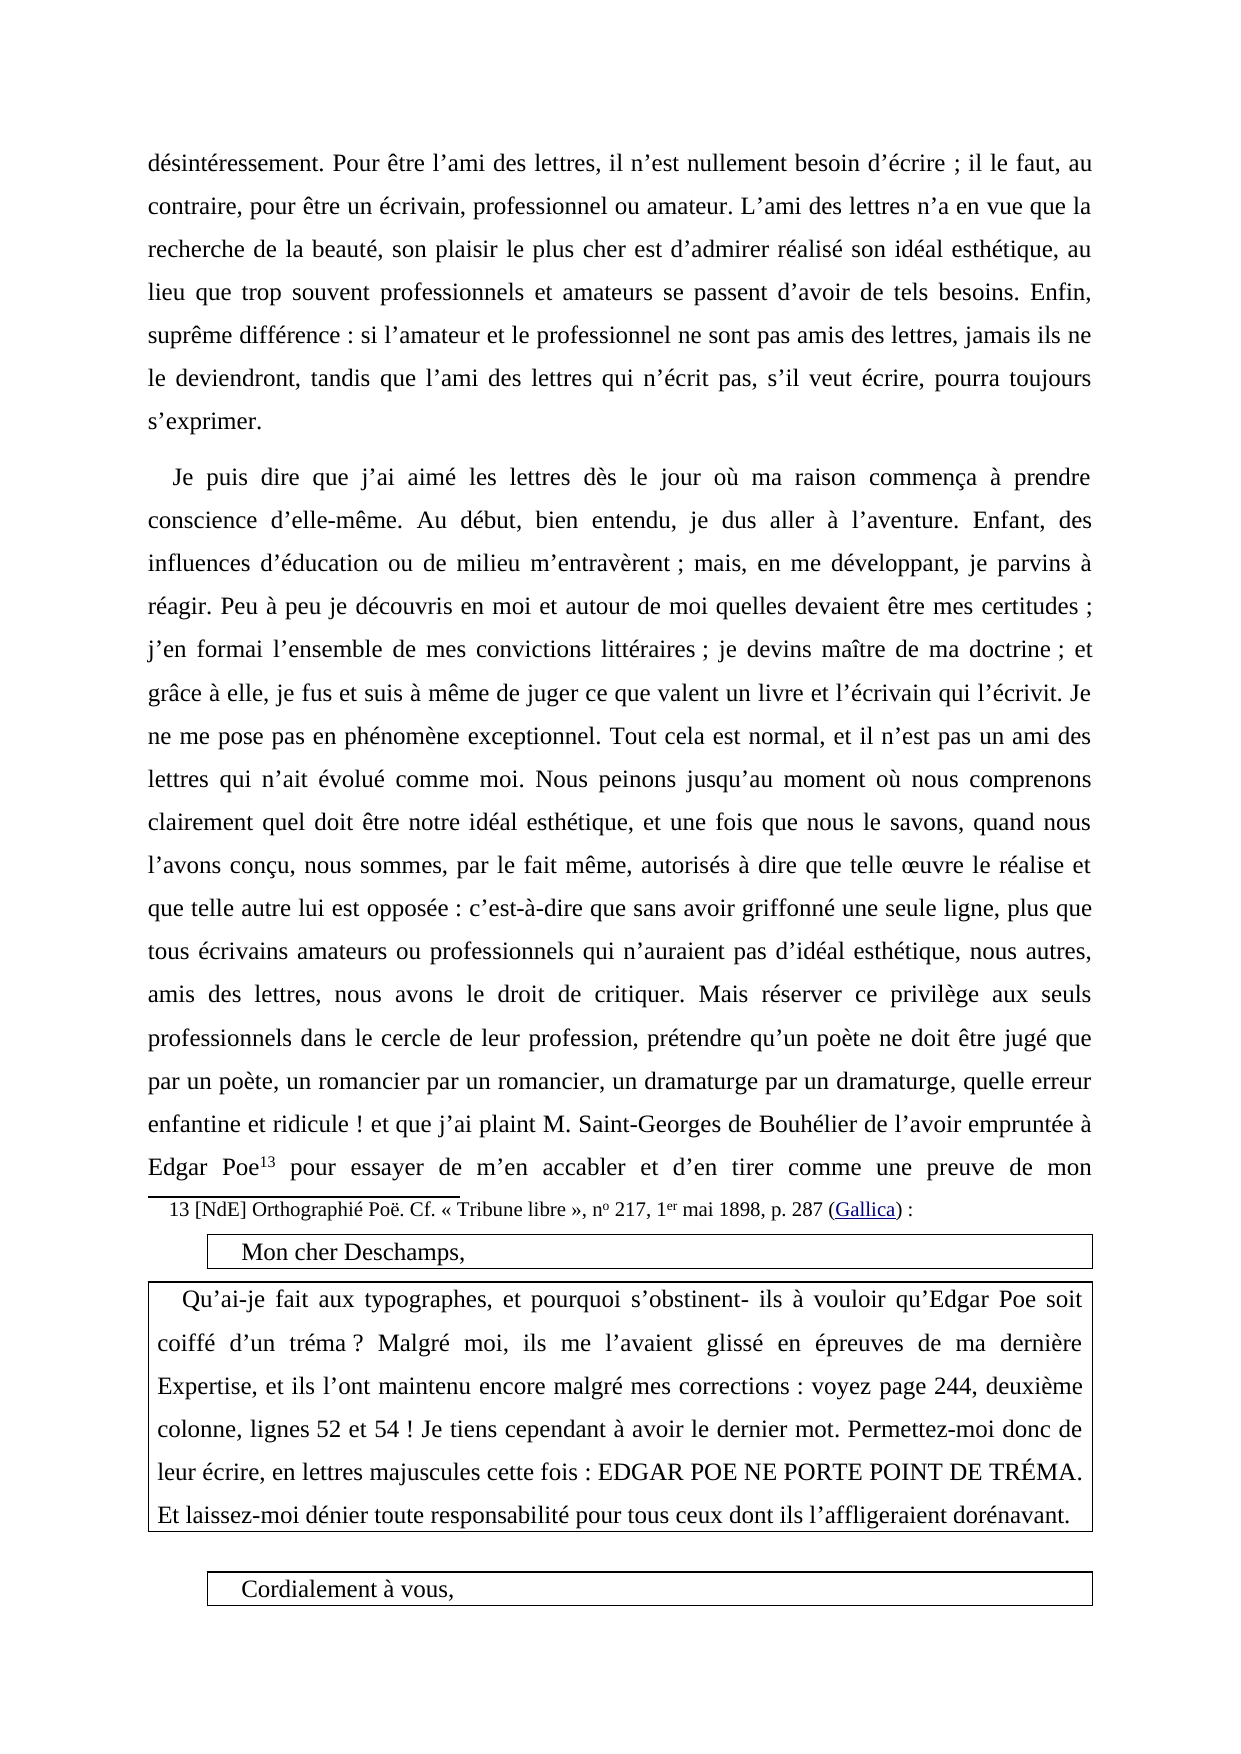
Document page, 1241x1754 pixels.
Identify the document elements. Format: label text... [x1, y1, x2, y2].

text [NdE] Orthographié Poë. Cf. « Tribune libre », no 217, 1er mai 1898, p. 287 (Gallica) : [148, 1197, 1093, 1221]
text Qu’ai-je fait aux typographes, et pourquoi s’obstinent- ils à vouloir qu’Edgar Poe soit coiffé d’un tréma ? Malgré moi, ils me l’avaient glissé en épreuves de ma dernière Expertise, et ils l’ont maintenu encore malgré mes corrections : voyez page 244, deuxième colonne, lignes 52 et 54 ! Je tiens cependant à avoir le dernier mot. Permettez-moi donc de leur écrire, en lettres majuscules cette fois : EDGAR POE NE PORTE POINT DE TRÉMA. Et laissez-moi dénier toute responsabilité pour tous ceux dont ils l’affligeraient dorénavant. [149, 1283, 1092, 1531]
text Cordialement à vous, [208, 1573, 1092, 1605]
text désintéressement. Pour être l’ami des lettres, il n’est nullement besoin d’écrire ; il le faut, au contraire, pour être un écrivain, professionnel ou amateur. L’ami des lettres n’a en vue que la recherche de la beauté, son plaisir le plus cher est d’admirer réalisé son idéal esthétique, au lieu que trop souvent professionnels et amateurs se passent d’avoir de tels besoins. Enfin, suprême différence : si l’amateur et le professionnel ne sont pas amis des lettres, jamais ils ne le deviendront, tandis que l’ami des lettres qui n’écrit pas, s’il veut écrire, pourra toujours s’exprimer. [148, 148, 1093, 435]
text Mon cher Deschamps, [208, 1235, 1092, 1268]
text Je puis dire que j’ai aimé les lettres dès le jour où ma raison commença à prendre conscience d’elle-même. Au début, bien entendu, je dus aller à l’aventure. Enfant, des influences d’éducation ou de milieu m’entravèrent ; mais, en me développant, je parvins à réagir. Peu à peu je découvris en moi et autour de moi quelles devaient être mes certitudes ; j’en formai l’ensemble de mes convictions littéraires ; je devins maître de ma doctrine ; et grâce à elle, je fus et suis à même de juger ce que valent un livre et l’écrivain qui l’écrivit. Je ne me pose pas en phénomène exceptionnel. Tout cela est normal, et il n’est pas un ami des lettres qui n’ait évolué comme moi. Nous peinons jusqu’au moment où nous comprenons clairement quel doit être notre idéal esthétique, et une fois que nous le savons, quand nous l’avons conçu, nous sommes, par le fait même, autorisés à dire que telle œuvre le réalise et que telle autre lui est opposée : c’est-à-dire que sans avoir griffonné une seule ligne, plus que tous écrivains amateurs ou professionnels qui n’auraient pas d’idéal esthétique, nous autres, amis des lettres, nous avons le droit de critiquer. Mais réserver ce privilège aux seuls professionnels dans le cercle de leur profession, prétendre qu’un poète ne doit être jugé que par un poète, un romancier par un romancier, un dramaturge par un dramaturge, quelle erreur enfantine et ridicule ! et que j’ai plaint M. Saint-Georges de Bouhélier de l’avoir empruntée à Edgar Poe pour essayer de m’en accabler et d’en tirer comme une preuve de mon [148, 462, 1093, 1181]
